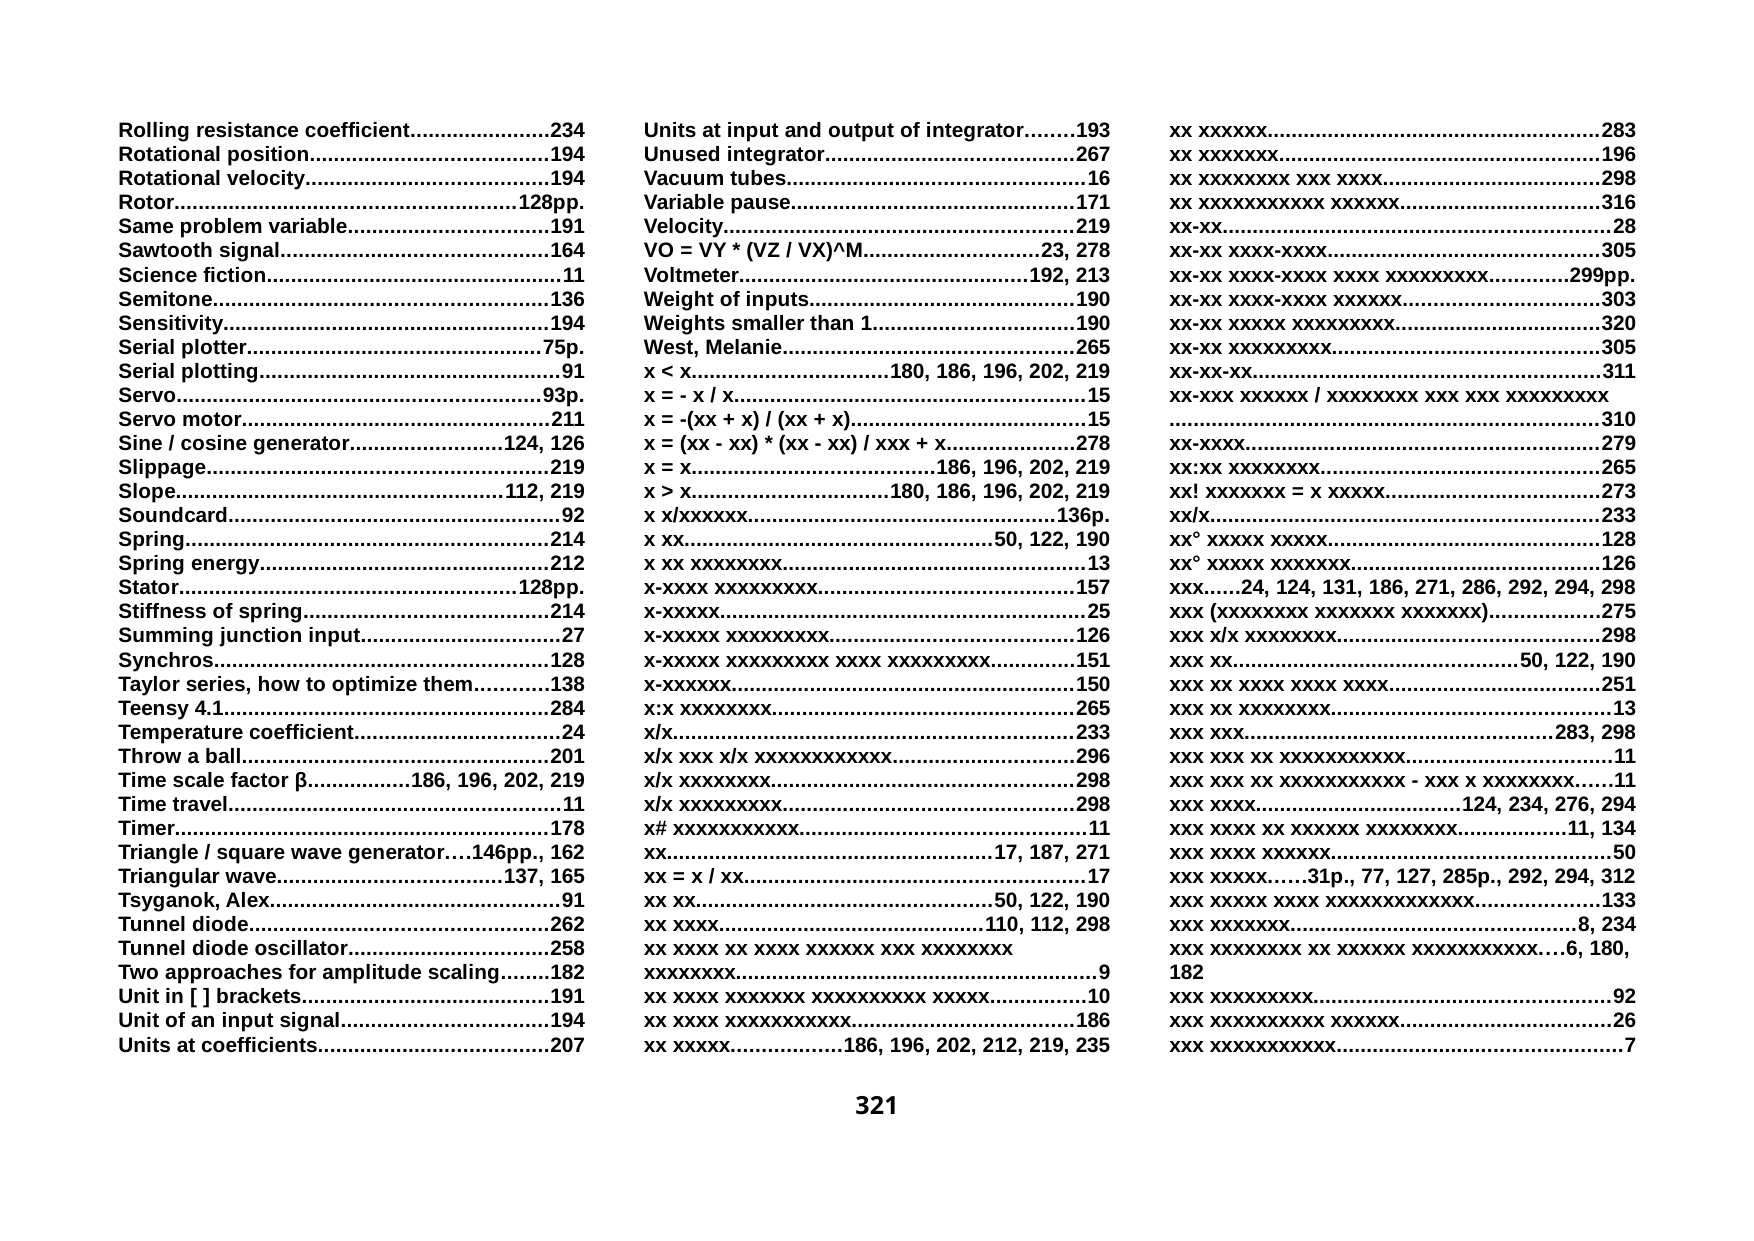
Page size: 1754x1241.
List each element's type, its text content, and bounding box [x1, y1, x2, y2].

text xxx xxxxx 31p., 77, 127, 285p., 292, 294, 312 [1169, 864, 1636, 888]
text xx xxxxxxx 196 [1169, 142, 1636, 166]
text Slippage 219 [118, 455, 585, 479]
text Servo motor 211 [118, 407, 585, 431]
text Stator 128pp. [118, 575, 585, 599]
text x/x xxx x/x xxxxxxxxxxxx 296 [644, 744, 1110, 768]
text xx xxxxxx 283 [1169, 118, 1636, 142]
text xx° xxxxx xxxxx 128 [1169, 527, 1636, 551]
text xxx xxx 283, 298 [1169, 720, 1636, 744]
text Units at input and output of integrator 193 [644, 118, 1110, 142]
text xxx xxx xx xxxxxxxxxxx 11 [1169, 744, 1636, 768]
text xxx xx 50, 122, 190 [1169, 647, 1636, 672]
text Stiffness of spring 214 [118, 599, 585, 623]
text Time scale factor β 186, 196, 202, 219 [118, 768, 585, 792]
text xx-xx xxxxxxxxx 305 [1169, 335, 1636, 359]
text xx-xx xxxx-xxxx xxxxxx 303 [1169, 287, 1636, 311]
text xxx xx xxxx xxxx xxxx 251 [1169, 672, 1636, 696]
text Variable pause 171 [644, 190, 1110, 214]
text x = x 186, 196, 202, 219 [644, 455, 1110, 479]
text x/x xxxxxxxx 298 [644, 768, 1110, 792]
text xxx xxxxxxx 8, 234 [1169, 912, 1636, 936]
text xx xxxxxxxxxxx xxxxxx 316 [1169, 190, 1636, 214]
text Voltmeter 192, 213 [644, 262, 1110, 287]
text x-xxxxxx 150 [644, 672, 1110, 696]
text Soundcard 92 [118, 503, 585, 527]
text Science fiction 11 [118, 262, 585, 287]
text West, Melanie 265 [644, 335, 1110, 359]
text Spring 214 [118, 527, 585, 551]
text x/x 233 [644, 720, 1110, 744]
text xx° xxxxx xxxxxxx 126 [1169, 551, 1636, 575]
text Units at coefficients 207 [118, 1032, 585, 1057]
text Temperature coefficient 24 [118, 720, 585, 744]
text xxx xxxxxxxx xx xxxxxx xxxxxxxxxxx 6, 180, 182 [1169, 936, 1636, 984]
text xxx (xxxxxxxx xxxxxxx xxxxxxx) 275 [1169, 599, 1636, 623]
text Rolling resistance coefficient 234 [118, 118, 585, 142]
text Rotational velocity 194 [118, 166, 585, 190]
text xx xxxx xx xxxx xxxxxx xxx xxxxxxxx xxxxxxxx 9 [644, 936, 1110, 984]
text xxx xxx xx xxxxxxxxxxx - xxx x xxxxxxxx 11 [1169, 768, 1636, 792]
text Unit of an input signal 194 [118, 1008, 585, 1032]
text xxx xxxx xxxxxx 50 [1169, 840, 1636, 864]
text xx/x 233 [1169, 503, 1636, 527]
text Tsyganok, Alex 91 [118, 888, 585, 912]
text xxx xxxxx xxxx xxxxxxxxxxxxx 133 [1169, 888, 1636, 912]
text VO = VY * (VZ / VX)^M 23, 278 [644, 238, 1110, 262]
text Sawtooth signal 164 [118, 238, 585, 262]
text xxx x/x xxxxxxxx 298 [1169, 623, 1636, 647]
text x# xxxxxxxxxxx 11 [644, 816, 1110, 840]
text Sine / cosine generator 124, 126 [118, 431, 585, 455]
text xxx xxxxxxxxxxx 7 [1169, 1032, 1636, 1057]
text xx = x / xx 17 [644, 864, 1110, 888]
text x = -(xx + x) / (xx + x) 15 [644, 407, 1110, 431]
text Weights smaller than 1 190 [644, 311, 1110, 335]
text Velocity 219 [644, 214, 1110, 238]
text Tunnel diode 262 [118, 912, 585, 936]
text xx xxxx xxxxxxxxxxx 186 [644, 1008, 1110, 1032]
text x-xxxxx 25 [644, 599, 1110, 623]
text xx xxxx 110, 112, 298 [644, 912, 1110, 936]
text x = (xx - xx) * (xx - xx) / xxx + x 278 [644, 431, 1110, 455]
text Tunnel diode oscillator 258 [118, 936, 585, 960]
text Vacuum tubes 16 [644, 166, 1110, 190]
text x-xxxxx xxxxxxxxx xxxx xxxxxxxxx 151 [644, 647, 1110, 672]
text Same problem variable 191 [118, 214, 585, 238]
text xxx xxxx 124, 234, 276, 294 [1169, 792, 1636, 816]
text Slope 112, 219 [118, 479, 585, 503]
text xx-xx xxxxx xxxxxxxxx 320 [1169, 311, 1636, 335]
text x xx 50, 122, 190 [644, 527, 1110, 551]
text xx-xx xxxx-xxxx xxxx xxxxxxxxx 299pp. [1169, 262, 1636, 287]
text xxx xx xxxxxxxx 13 [1169, 696, 1636, 720]
text Triangular wave 137, 165 [118, 864, 585, 888]
text xx xxxxx 186, 196, 202, 212, 219, 235 [644, 1032, 1110, 1057]
text xx-xx xxxx-xxxx 305 [1169, 238, 1636, 262]
text Synchros 128 [118, 647, 585, 672]
text Timer 178 [118, 816, 585, 840]
text Spring energy 212 [118, 551, 585, 575]
text x x/xxxxxx 136p. [644, 503, 1110, 527]
text Unit in [ ] brackets 191 [118, 984, 585, 1008]
text Two approaches for amplitude scaling 182 [118, 960, 585, 984]
text Unused integrator 267 [644, 142, 1110, 166]
text Serial plotting 91 [118, 359, 585, 383]
text Rotational position 194 [118, 142, 585, 166]
text Summing junction input 27 [118, 623, 585, 647]
text Sensitivity 194 [118, 311, 585, 335]
text xx:xx xxxxxxxx 265 [1169, 455, 1636, 479]
text xx-xxxx 279 [1169, 431, 1636, 455]
text Taylor series, how to optimize them 138 [118, 672, 585, 696]
text Teensy 4.1 284 [118, 696, 585, 720]
text Weight of inputs 190 [644, 287, 1110, 311]
text Rotor 128pp. [118, 190, 585, 214]
text Time travel 11 [118, 792, 585, 816]
text Serial plotter 75p. [118, 335, 585, 359]
text xx xx 50, 122, 190 [644, 888, 1110, 912]
text Semitone 136 [118, 287, 585, 311]
text Servo 93p. [118, 383, 585, 407]
text xxx xxxxxxxxxx xxxxxx 26 [1169, 1008, 1636, 1032]
text x-xxxxx xxxxxxxxx 126 [644, 623, 1110, 647]
text x:x xxxxxxxx 265 [644, 696, 1110, 720]
text xx-xx 28 [1169, 214, 1636, 238]
text xx-xx-xx 311 [1169, 359, 1636, 383]
text x-xxxx xxxxxxxxx 157 [644, 575, 1110, 599]
text x xx xxxxxxxx 13 [644, 551, 1110, 575]
text xx! xxxxxxx = x xxxxx 273 [1169, 479, 1636, 503]
text xxx xxxxxxxxx 92 [1169, 984, 1636, 1008]
text xx xxxx xxxxxxx xxxxxxxxxx xxxxx 10 [644, 984, 1110, 1008]
text x < x 180, 186, 196, 202, 219 [644, 359, 1110, 383]
text x > x 180, 186, 196, 202, 219 [644, 479, 1110, 503]
text xxx xxxx xx xxxxxx xxxxxxxx 11, 134 [1169, 816, 1636, 840]
text xxx 24, 124, 131, 186, 271, 286, 292, 294, 298 [1169, 575, 1636, 599]
text Throw a ball 201 [118, 744, 585, 768]
text xx 17, 187, 271 [644, 840, 1110, 864]
text x/x xxxxxxxxx 298 [644, 792, 1110, 816]
text xx xxxxxxxx xxx xxxx 298 [1169, 166, 1636, 190]
text x = - x / x 15 [644, 383, 1110, 407]
text Triangle / square wave generator 146pp., 162 [118, 840, 585, 864]
text xx-xxx xxxxxx / xxxxxxxx xxx xxx xxxxxxxxx 310 [1169, 383, 1636, 431]
